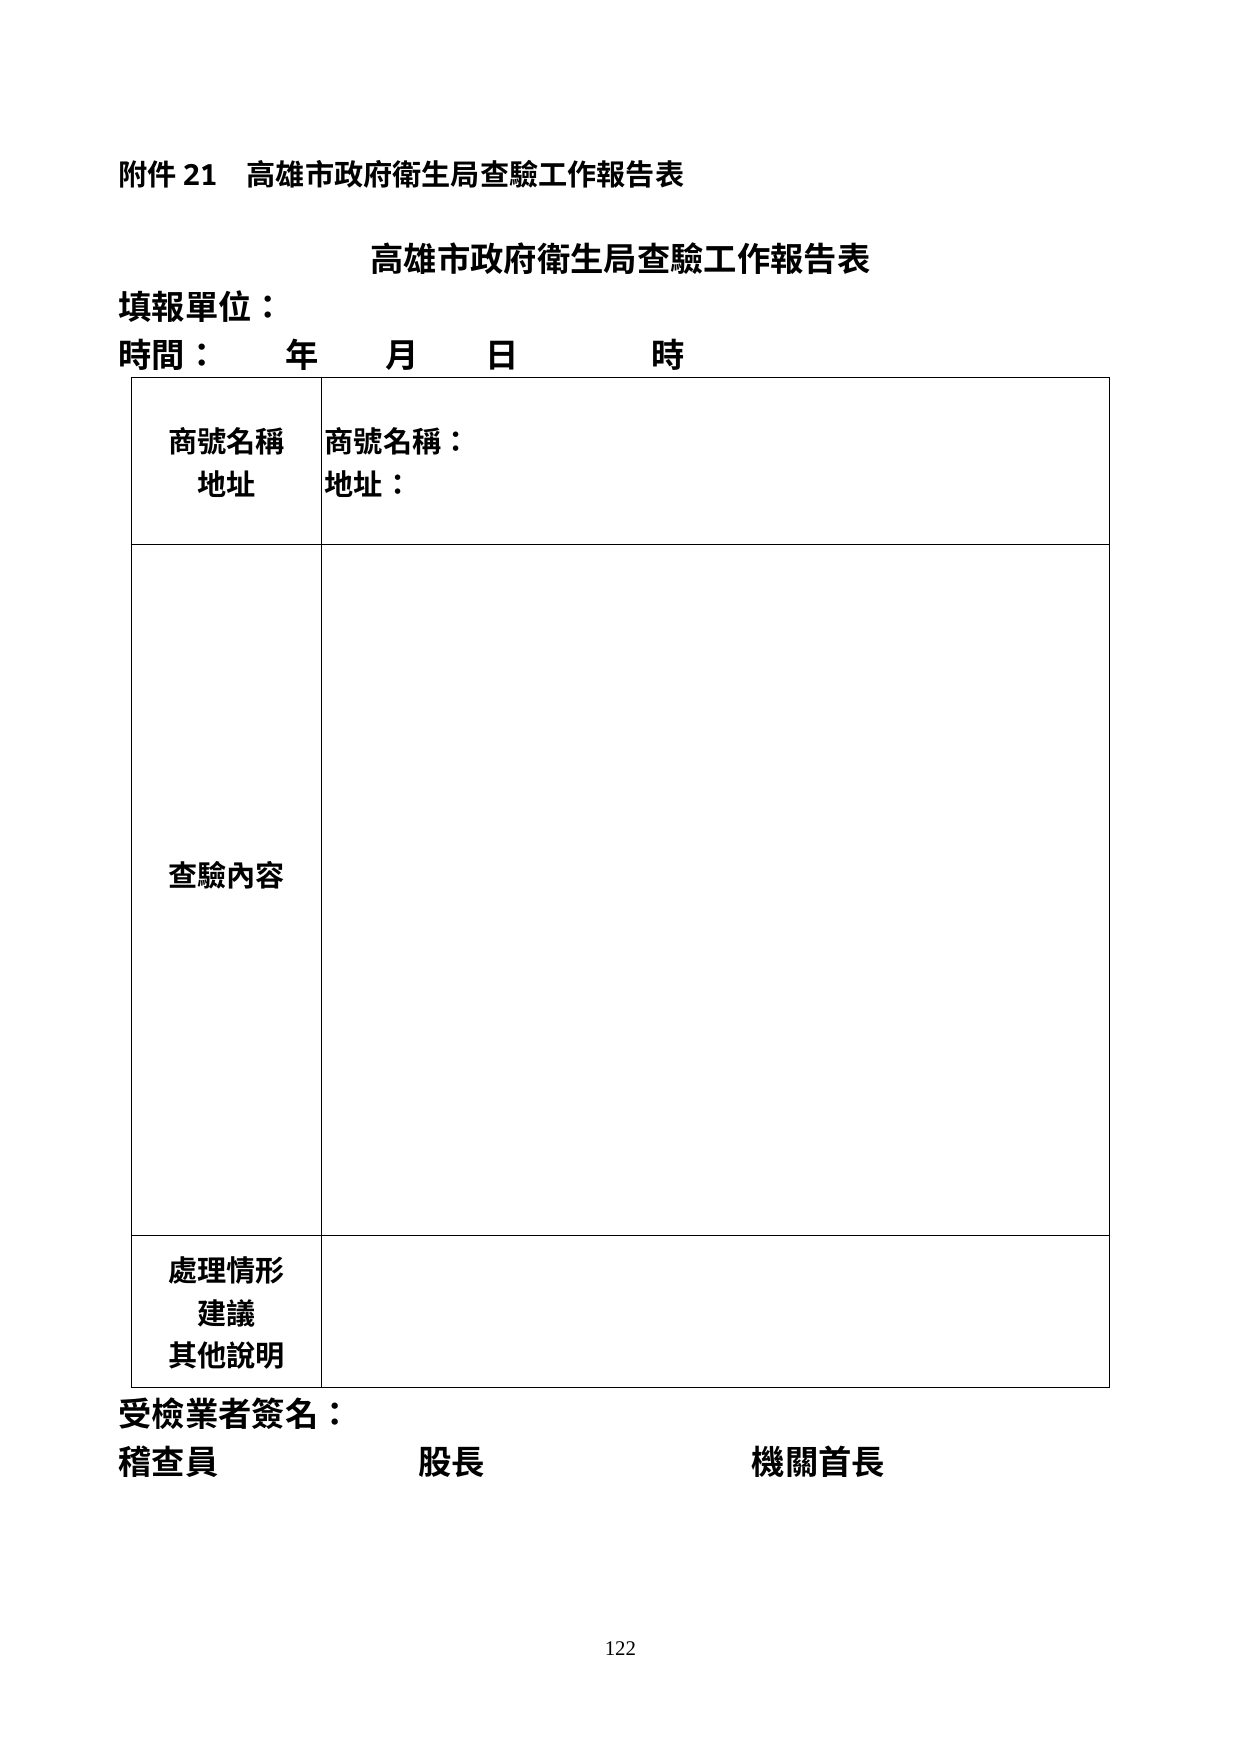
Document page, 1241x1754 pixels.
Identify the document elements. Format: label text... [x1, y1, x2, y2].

table_cell [322, 545, 1109, 1235]
text 高雄市政府衛生局查驗工作報告表 [118, 232, 1122, 281]
text 附件21 高雄市政府衛生局查驗工作報告表 [118, 152, 1122, 194]
table_header 商號名稱： 地址： [322, 378, 1109, 544]
text 受檢業者簽名： [118, 1388, 1122, 1436]
table_cell 處理情形 建議 其他說明 [132, 1236, 321, 1387]
table_cell [322, 1236, 1109, 1387]
table_cell 查驗內容 [132, 545, 321, 1235]
text 填報單位： [118, 281, 1122, 329]
table_header 商號名稱 地址 [132, 378, 321, 544]
text 稽查員 股長 機關首長 [118, 1436, 1122, 1484]
text 時間： 年 月 日 時 [118, 329, 1122, 377]
